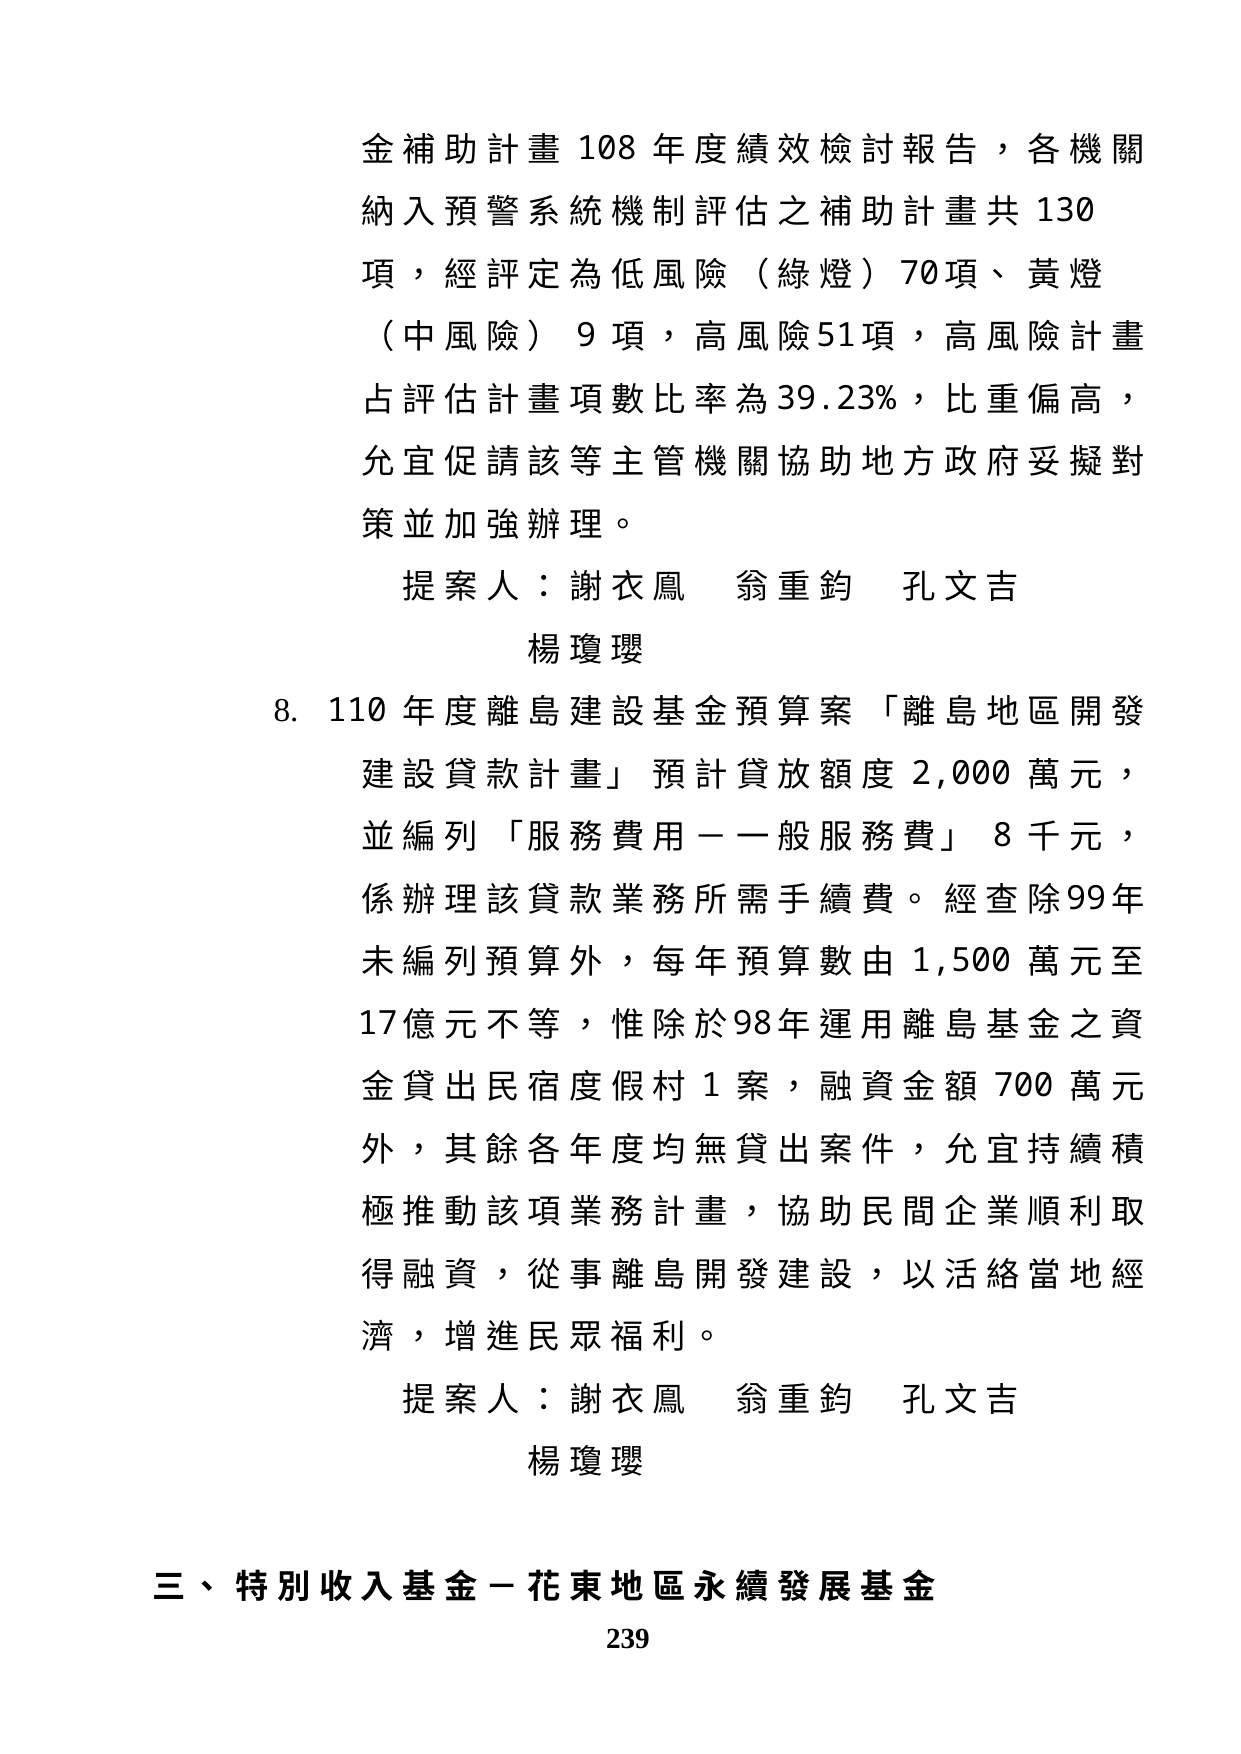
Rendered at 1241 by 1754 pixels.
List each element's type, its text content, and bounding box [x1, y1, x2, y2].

text 三、特別收入基金－花東地區永續發展基金 [141, 1542, 1148, 1605]
text 提案人：謝衣鳯 翁重鈞 孔文吉 楊瓊瓔 [384, 1355, 1044, 1480]
text 提案人：謝衣鳯 翁重鈞 孔文吉 楊瓊瓔 [384, 542, 1044, 667]
list 110年度離島建設基金預算案「離島地區開發建設貸款計畫」預計貸放額度2,000萬元，並編列「服務費用－一般服務費」8千元，係辦理該貸款業務所需手續費。經查除99年未編列預算外，每年預算數由1,500萬元至17億元不等，惟除於98年運用離島基金之資金貸出民宿度假村1案，融資金額700萬元外，其餘各年度均無貸出案件，允宜持續積極推動該項業務計畫，協助民間企業順利取得融資，從事離島開發建設，以活絡當地經濟，增進民眾福利。 [239, 667, 1148, 1355]
list 金補助計畫108年度績效檢討報告，各機關納入預警系統機制評估之補助計畫共130項，經評定為低風險（綠燈）70項、黃燈（中風險）9項，高風險51項，高風險計畫占評估計畫項數比率為39.23%，比重偏高，允宜促請該等主管機關協助地方政府妥擬對策並加強辦理。 [239, 105, 1148, 542]
